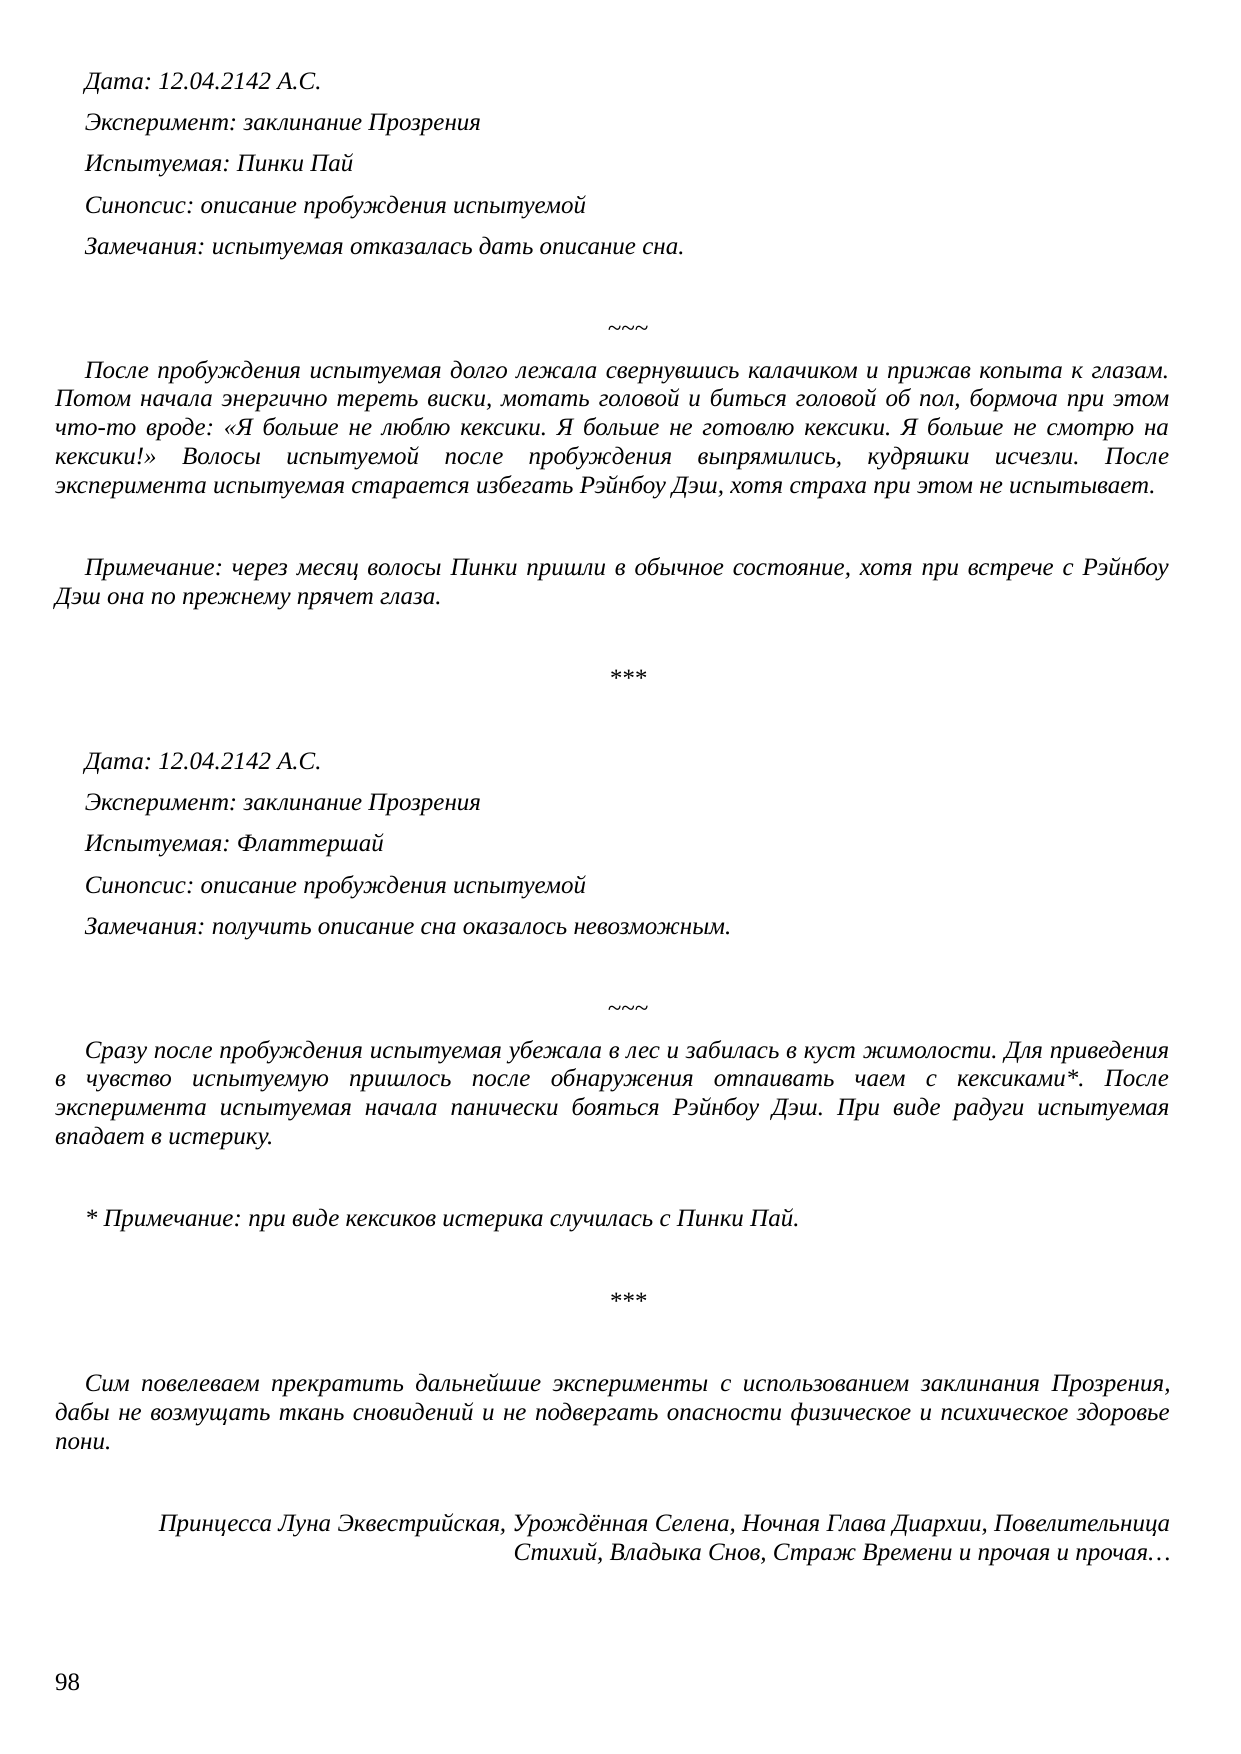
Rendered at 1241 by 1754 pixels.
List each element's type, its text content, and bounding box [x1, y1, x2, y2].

text * Примечание: при виде кексиков истерика случилась с Пинки Пай. [55, 1203, 1173, 1232]
text Сим повелеваем прекратить дальнейшие эксперименты с использованием заклинания Прозрения, дабы не возмущать ткань сновидений и не подвергать опасности физическое и психическое здоровье пони. [55, 1368, 1173, 1455]
text Замечания: испытуемая отказалась дать описание сна. [55, 231, 1173, 260]
text Принцесса Луна Эквестрийская, Урождённая Селена, Ночная Глава Диархии, Повелительница Стихий, Владыка Снов, Страж Времени и прочая и прочая… [55, 1508, 1173, 1566]
text Испытуемая: Флаттершай [55, 828, 1173, 857]
text Испытуемая: Пинки Пай [55, 148, 1173, 177]
text Эксперимент: заклинание Прозрения [55, 107, 1173, 136]
text Примечание: через месяц волосы Пинки пришли в обычное состояние, хотя при встрече с Рэйнбоу Дэш она по прежнему прячет глаза. [55, 552, 1173, 610]
text Эксперимент: заклинание Прозрения [55, 787, 1173, 816]
text *** [55, 1286, 1173, 1315]
text Замечания: получить описание сна оказалось невозможным. [55, 911, 1173, 940]
text Синопсис: описание пробуждения испытуемой [55, 870, 1173, 898]
text Дата: 12.04.2142 А.С. [55, 746, 1173, 775]
text Синопсис: описание пробуждения испытуемой [55, 190, 1173, 218]
text Дата: 12.04.2142 А.С. [55, 66, 1173, 95]
text ~~~ [55, 993, 1173, 1022]
text После пробуждения испытуемая долго лежала свернувшись калачиком и прижав копыта к глазам. Потом начала энергично тереть виски, мотать головой и биться головой об пол, бормоча при этом что-то вроде: «Я больше не люблю кексики. Я больше не готовлю кексики. Я больше не смотрю на кексики!» Волосы испытуемой после пробуждения выпрямились, кудряшки исчезли. После эксперимента испытуемая старается избегать Рэйнбоу Дэш, хотя страха при этом не испытывает. [55, 355, 1173, 498]
text *** [55, 663, 1173, 692]
text Сразу после пробуждения испытуемая убежала в лес и забилась в куст жимолости. Для приведения в чувство испытуемую пришлось после обнаружения отпаивать чаем с кексиками*. После эксперимента испытуемая начала панически бояться Рэйнбоу Дэш. При виде радуги испытуемая впадает в истерику. [55, 1035, 1173, 1150]
text ~~~ [55, 313, 1173, 342]
